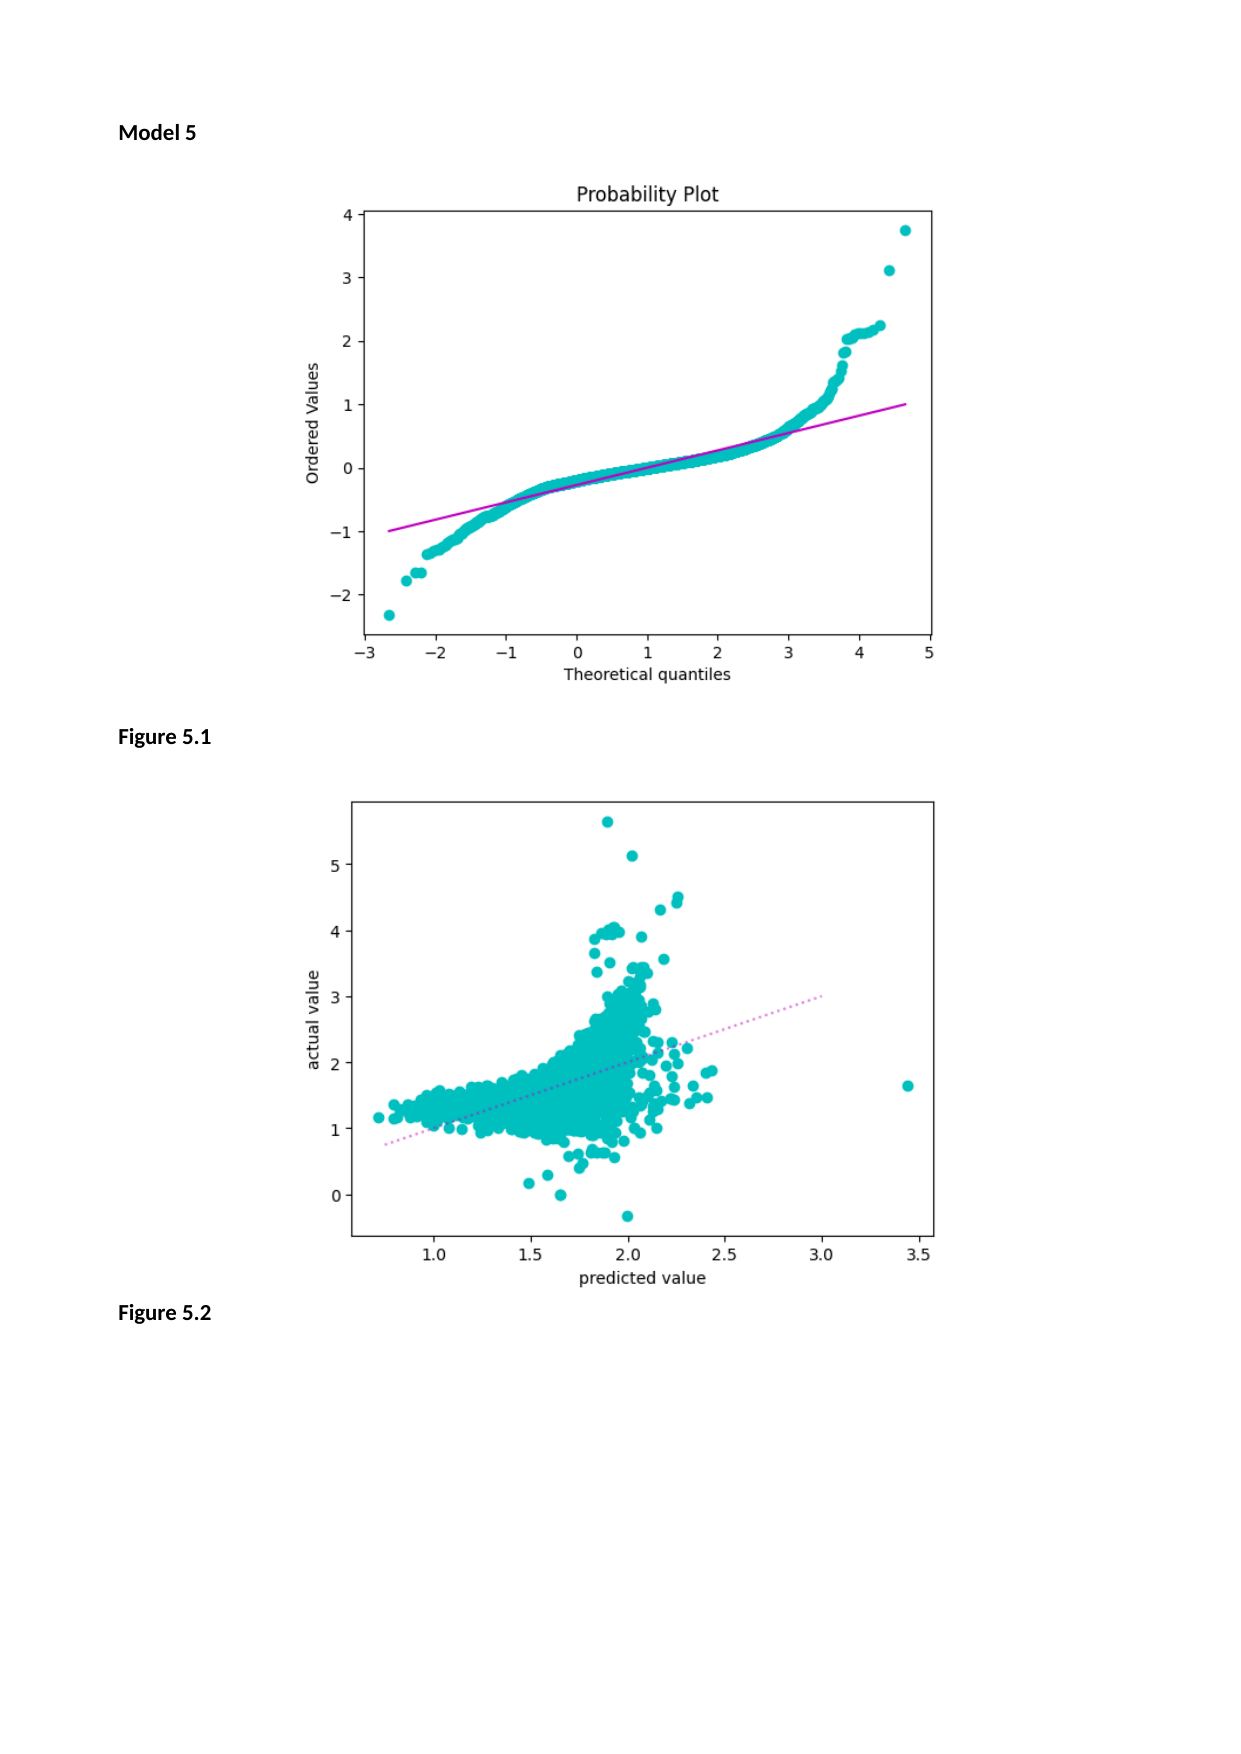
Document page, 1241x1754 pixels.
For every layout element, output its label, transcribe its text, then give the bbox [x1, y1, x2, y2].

picture [295, 791, 945, 1298]
list Figure 5.2 [118, 778, 1122, 1326]
list Model 5 [118, 118, 1122, 146]
picture [295, 174, 945, 695]
list Figure 5.1 [118, 722, 1122, 751]
